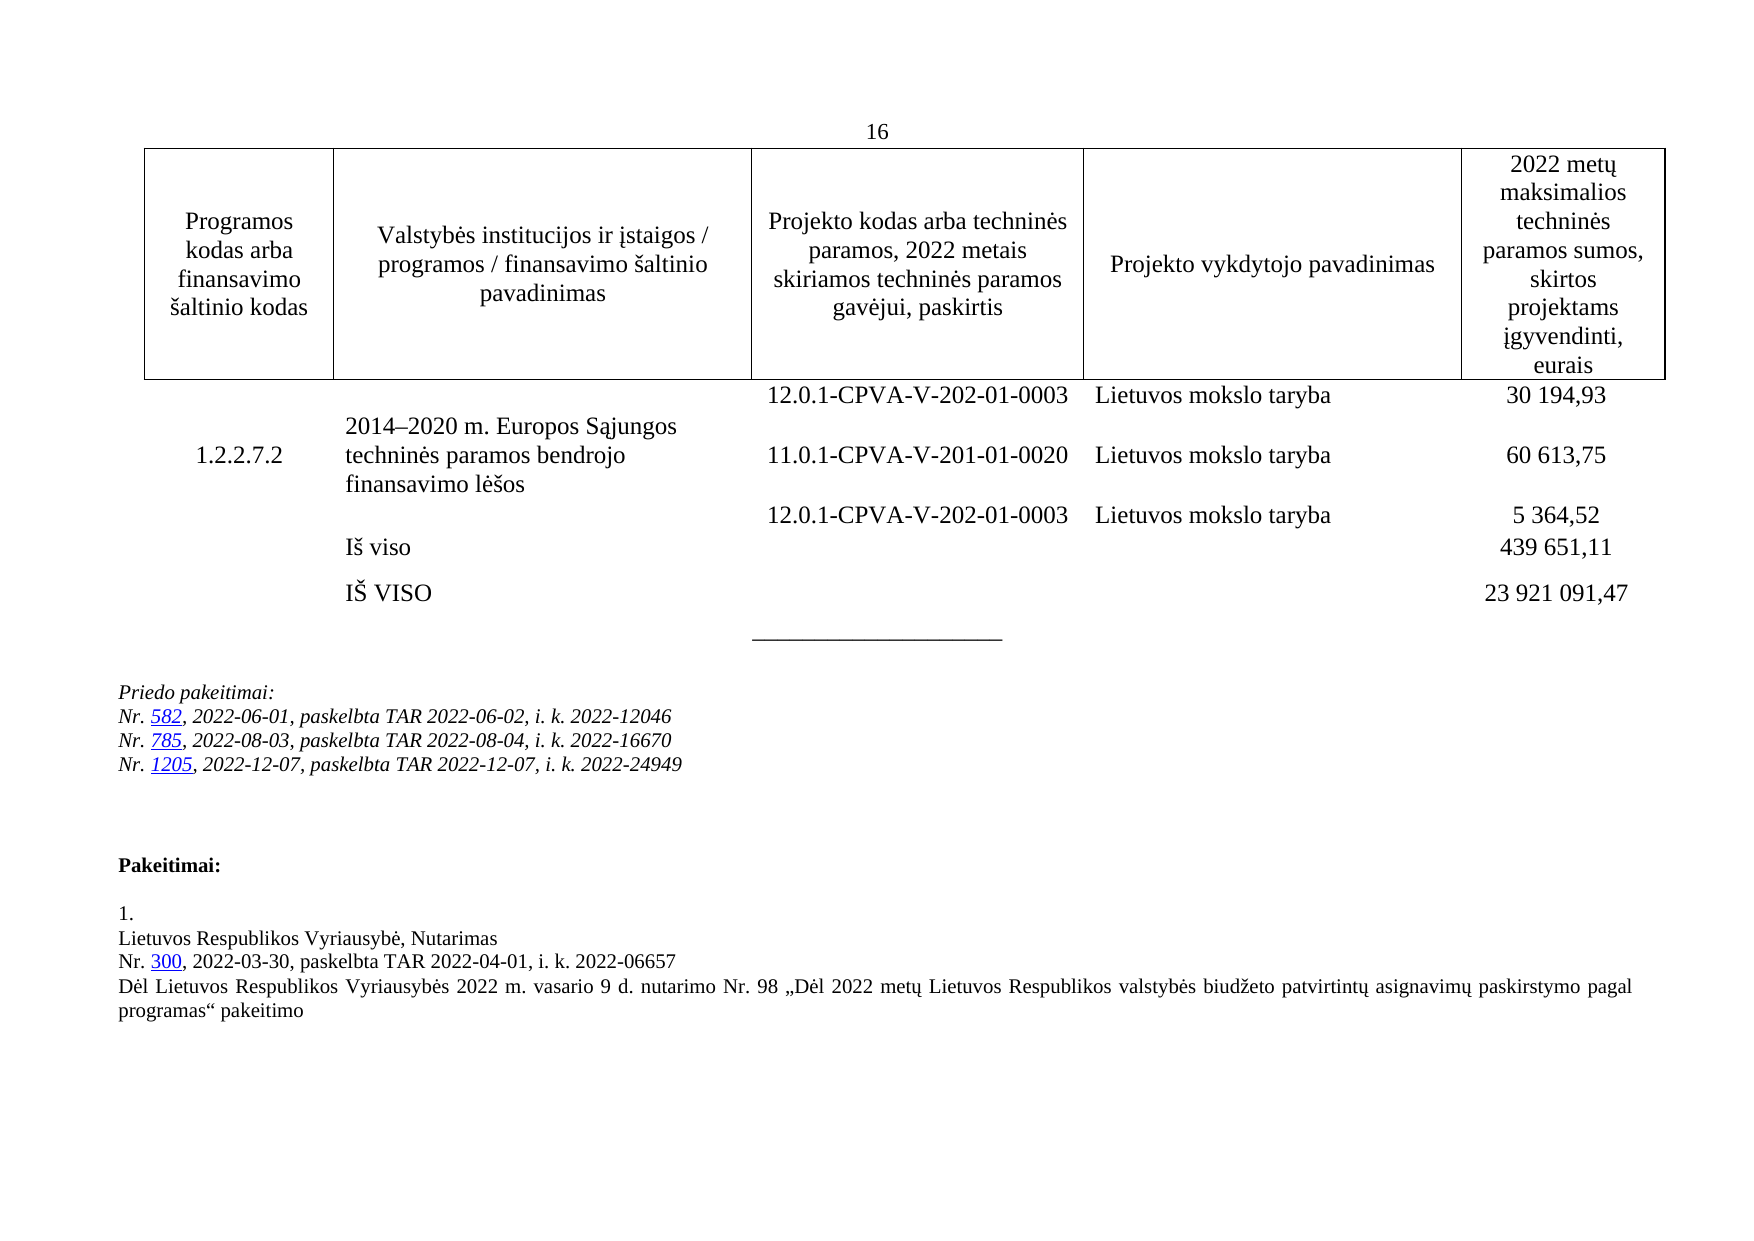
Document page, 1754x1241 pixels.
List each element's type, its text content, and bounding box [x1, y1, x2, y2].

table_cell 12.0.1-CPVA-V-202-01-0003 [751, 380, 1084, 411]
table_cell 439 651,11 [1461, 531, 1651, 563]
table_cell [1651, 411, 1665, 498]
table_cell 60 613,75 [1461, 411, 1651, 498]
text Lietuvos Respublikos Vyriausybė, Nutarimas [118, 925, 1636, 949]
table_cell [1084, 531, 1461, 563]
table_cell 1.2.2.7.2 [144, 411, 334, 498]
table_cell [1651, 498, 1665, 531]
table_cell [1651, 531, 1665, 563]
table_cell [1651, 380, 1665, 411]
table_cell [144, 563, 334, 623]
table_cell Iš viso [334, 531, 751, 563]
table_cell 23 921 091,47 [1461, 563, 1651, 623]
table_cell Lietuvos mokslo taryba [1084, 498, 1461, 531]
text Nr. 1205, 2022-12-07, paskelbta TAR 2022-12-07, i. k. 2022-24949 [118, 752, 1636, 776]
table_cell 2014–2020 m. Europos Sąjungos techninės paramos bendrojo finansavimo lėšos [334, 411, 751, 498]
table_cell Lietuvos mokslo taryba [1084, 380, 1461, 411]
text –––––––––––––––––––– [118, 623, 1636, 651]
table_cell [144, 531, 334, 563]
table_cell [751, 563, 1084, 623]
table_cell [334, 380, 751, 411]
table_cell [334, 498, 751, 531]
table_cell [1084, 563, 1461, 623]
table_cell Lietuvos mokslo taryba [1084, 411, 1461, 498]
text Nr. 785, 2022-08-03, paskelbta TAR 2022-08-04, i. k. 2022-16670 [118, 728, 1636, 752]
table_cell IŠ VISO [334, 563, 751, 623]
table_cell [144, 380, 334, 411]
table_cell 30 194,93 [1461, 380, 1651, 411]
text 1. [118, 901, 1636, 925]
text Pakeitimai: [118, 853, 1636, 877]
text Priedo pakeitimai: [118, 680, 1636, 704]
table_cell [144, 498, 334, 531]
text Dėl Lietuvos Respublikos Vyriausybės 2022 m. vasario 9 d. nutarimo Nr. 98 „Dėl 2022 metų Lietuvos Respublikos valstybės biudžeto patvirtintų asignavimų paskirstymo pagal programas“ pakeitimo [118, 973, 1636, 1022]
table_header Projekto vykdytojo pavadinimas [1084, 149, 1461, 379]
table_header Valstybės institucijos ir įstaigos / programos / finansavimo šaltinio pavadinimas [334, 149, 751, 379]
table_cell [751, 531, 1084, 563]
table_cell [1651, 563, 1665, 623]
table_header Projekto kodas arba techninės paramos, 2022 metais skiriamos techninės paramos gavėjui, paskirtis [752, 149, 1083, 379]
table_cell 11.0.1-CPVA-V-201-01-0020 [751, 411, 1084, 498]
table_header Programos kodas arba finansavimo šaltinio kodas [145, 149, 333, 379]
text Nr. 300, 2022-03-30, paskelbta TAR 2022-04-01, i. k. 2022-06657 [118, 949, 1636, 973]
text Nr. 582, 2022-06-01, paskelbta TAR 2022-06-02, i. k. 2022-12046 [118, 704, 1636, 728]
table_cell 12.0.1-CPVA-V-202-01-0003 [751, 498, 1084, 531]
table_header 2022 metų maksimalios techninės paramos sumos, skirtos projektams įgyvendinti, eurais [1462, 149, 1664, 379]
table_cell 5 364,52 [1461, 498, 1651, 531]
